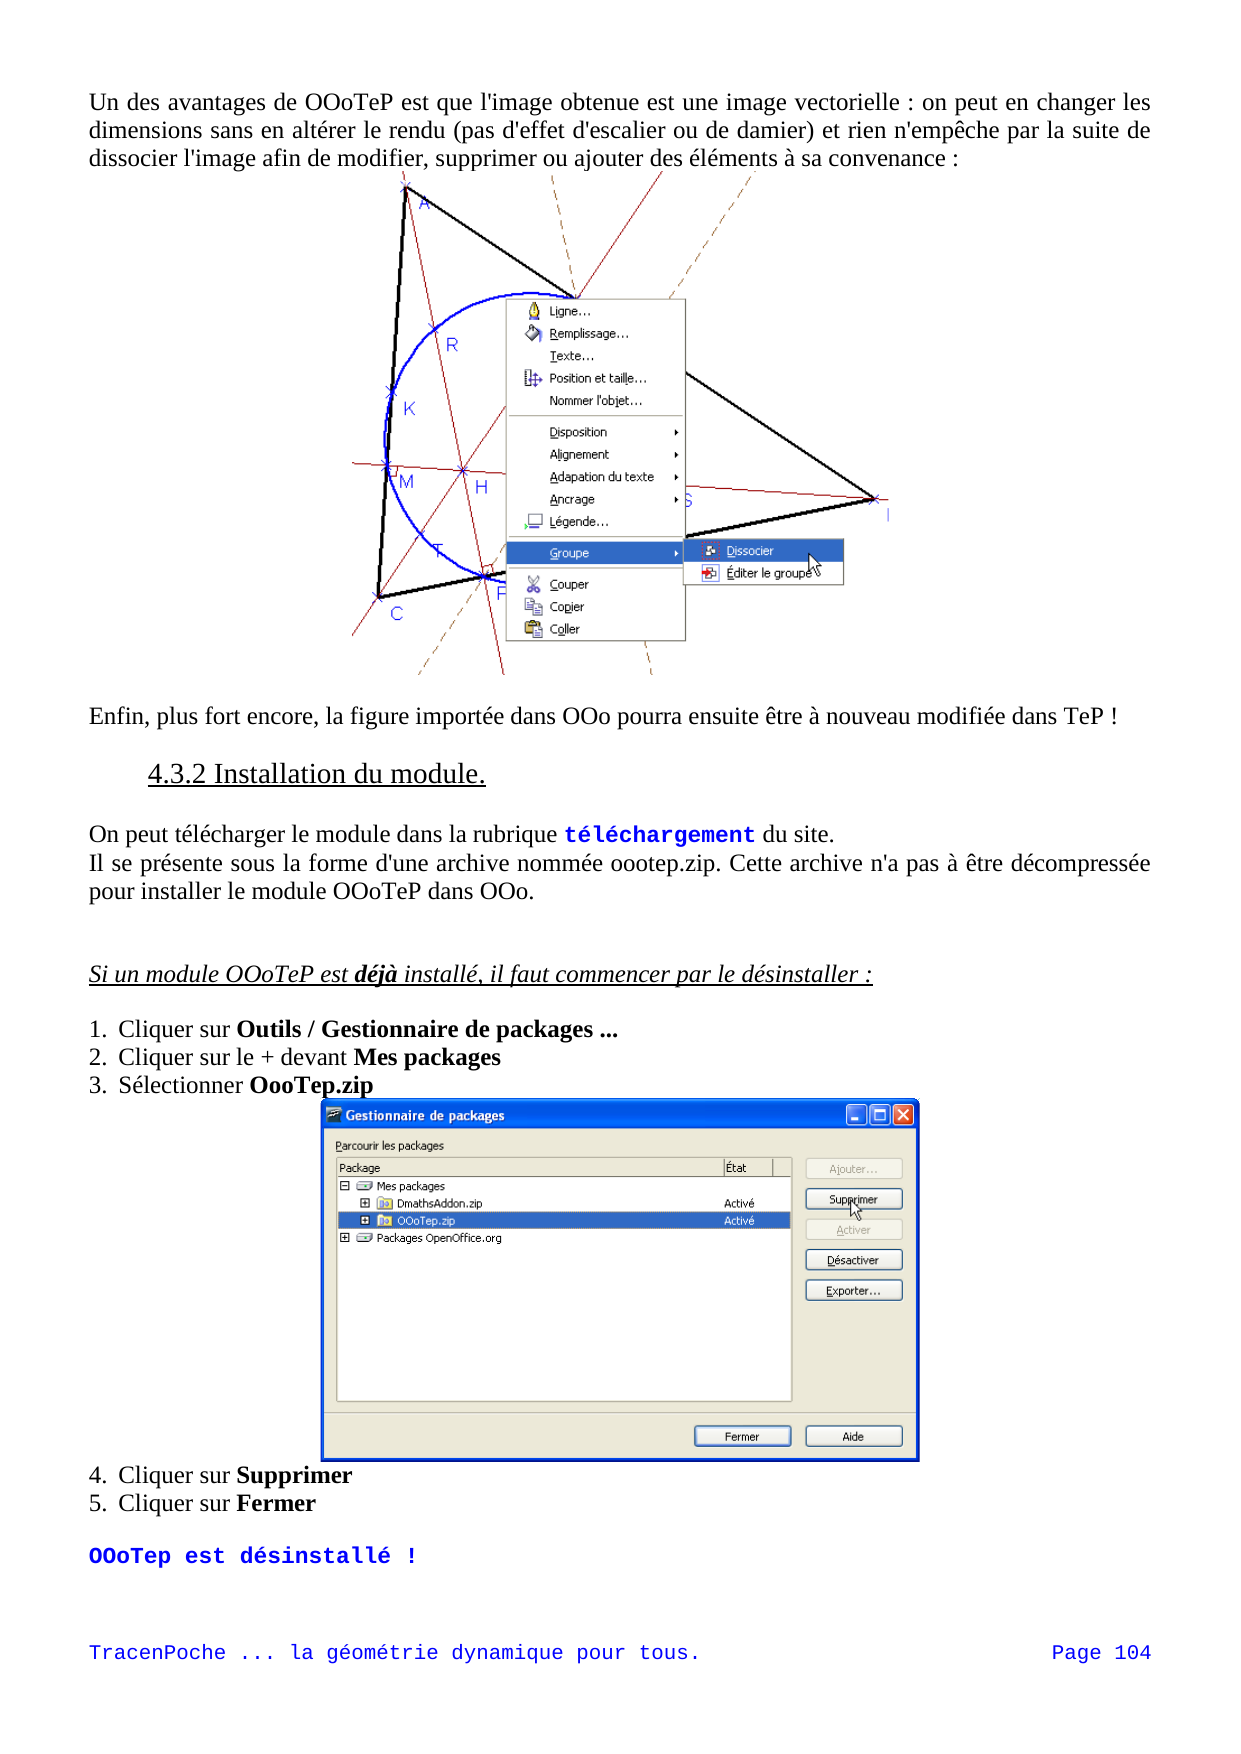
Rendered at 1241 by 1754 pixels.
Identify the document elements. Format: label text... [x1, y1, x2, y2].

list Cliquer sur le + devant Mes packages [88, 1043, 1152, 1071]
subtitle Installation du module. [148, 758, 1152, 790]
list Cliquer sur Supprimer [88, 1461, 1152, 1489]
text Il se présente sous la forme d'une archive nommée oootep.zip. Cette archive n'a pas à être décompressée pour installer le module OOoTeP dans OOo. [88, 849, 1152, 905]
text OOoTep est désinstallé ! [88, 1544, 1152, 1571]
text Si un module OOoTeP est déjà installé, il faut commencer par le désinstaller : [88, 960, 1152, 988]
text Enfin, plus fort encore, la figure importée dans OOo pourra ensuite être à nouveau modifiée dans TeP ! [88, 702, 1152, 730]
list Sélectionner OooTep.zip [88, 1071, 1152, 1099]
text On peut télécharger le module dans la rubrique téléchargement du site. [88, 820, 1152, 849]
list Cliquer sur Outils / Gestionnaire de packages ... [88, 1016, 1152, 1043]
text Un des avantages de OOoTeP est que l'image obtenue est une image vectorielle : on peut en changer les dimensions sans en altérer le rendu (pas d'effet d'escalier ou de damier) et rien n'empêche par la suite de dissocier l'image afin de modifier, supprimer ou ajouter des éléments à sa convenance : [88, 88, 1152, 172]
list Cliquer sur Fermer [88, 1489, 1152, 1517]
picture [320, 1098, 920, 1462]
picture [352, 171, 889, 675]
